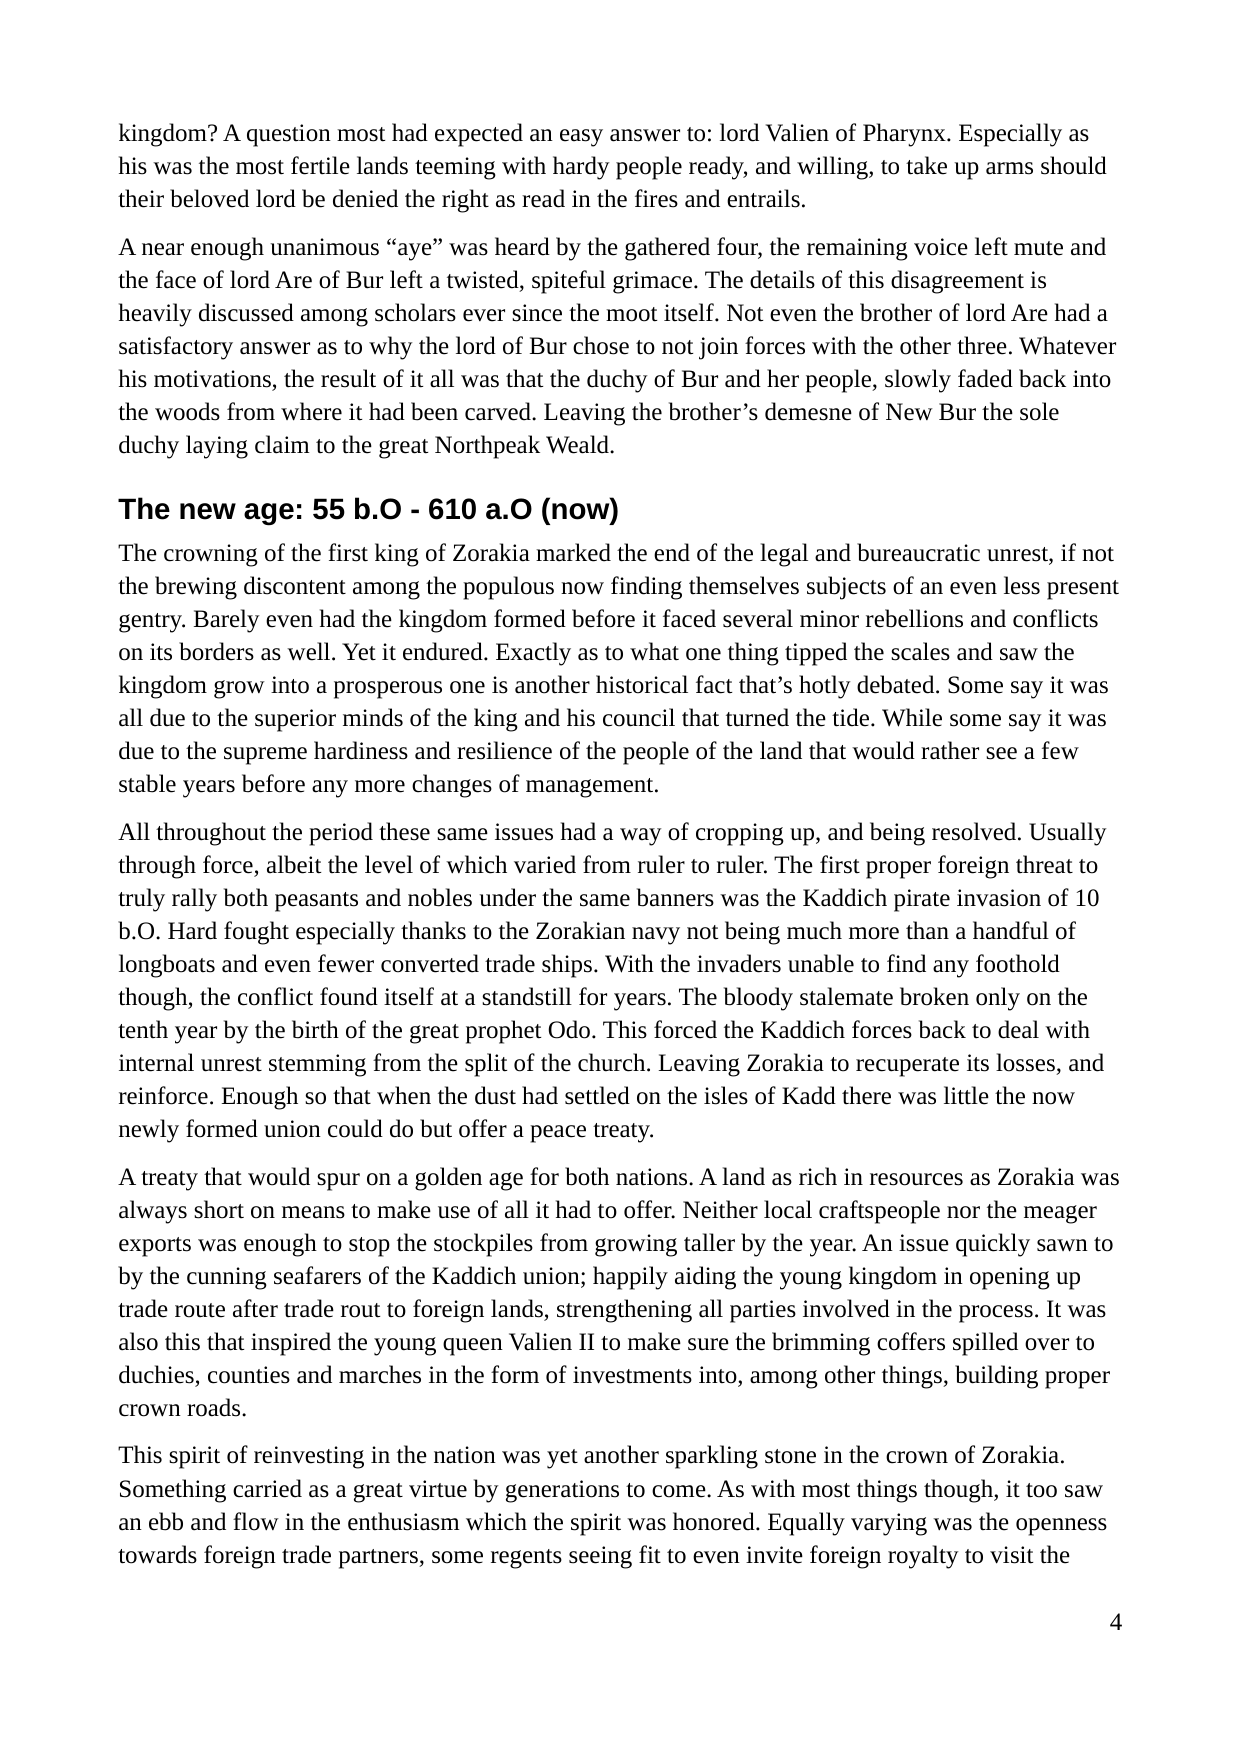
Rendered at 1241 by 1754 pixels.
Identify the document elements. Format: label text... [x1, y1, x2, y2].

text This spirit of reinvesting in the nation was yet another sparkling stone in the crown of Zorakia. Something carried as a great virtue by generations to come. As with most things though, it too saw an ebb and flow in the enthusiasm which the spirit was honored. Equally varying was the openness towards foreign trade partners, some regents seeing fit to even invite foreign royalty to visit the [118, 1441, 1122, 1568]
text A near enough unanimous “aye” was heard by the gathered four, the remaining voice left mute and the face of lord Are of Bur left a twisted, spiteful grimace. The details of this disagreement is heavily discussed among scholars ever since the moot itself. Not even the brother of lord Are had a satisfactory answer as to why the lord of Bur chose to not join forces with the other three. Whatever his motivations, the result of it all was that the duchy of Bur and her people, slowly faded back into the woods from where it had been carved. Leaving the brother’s demesne of New Bur the sole duchy laying claim to the great Northpeak Weald. [118, 232, 1122, 459]
text kingdom? A question most had expected an easy answer to: lord Valien of Pharynx. Especially as his was the most fertile lands teeming with hardy people ready, and willing, to take up arms should their beloved lord be denied the right as read in the fires and entrails. [118, 118, 1122, 213]
text A treaty that would spur on a golden age for both nations. A land as rich in resources as Zorakia was always short on means to make use of all it had to offer. Neither local craftspeople nor the meager exports was enough to stop the stockpiles from growing taller by the year. An issue quickly sawn to by the cunning seafarers of the Kaddich union; happily aiding the young kingdom in opening up trade route after trade rout to foreign lands, strengthening all parties involved in the process. It was also this that inspired the young queen Valien II to make sure the brimming coffers spilled over to duchies, counties and marches in the form of investments into, among other things, building proper crown roads. [118, 1162, 1122, 1422]
text All throughout the period these same issues had a way of cropping up, and being resolved. Usually through force, albeit the level of which varied from ruler to ruler. The first proper foreign threat to truly rally both peasants and nobles under the same banners was the Kaddich pirate invasion of 10 b.O. Hard fought especially thanks to the Zorakian navy not being much more than a handful of longboats and even fewer converted trade ships. With the invaders unable to find any foothold though, the conflict found itself at a standstill for years. The bloody stalemate broken only on the tenth year by the birth of the great prophet Odo. This forced the Kaddich forces back to deal with internal unrest stemming from the split of the church. Leaving Zorakia to recuperate its losses, and reinforce. Enough so that when the dust had settled on the isles of Kadd there was little the now newly formed union could do but offer a peace treaty. [118, 817, 1122, 1143]
text The crowning of the first king of Zorakia marked the end of the legal and bureaucratic unrest, if not the brewing discontent among the populous now finding themselves subjects of an even less present gentry. Barely even had the kingdom formed before it faced several minor rebellions and conflicts on its borders as well. Yet it endured. Exactly as to what one thing tipped the scales and saw the kingdom grow into a prosperous one is another historical fact that’s hotly debated. Some say it was all due to the superior minds of the king and his council that turned the tide. While some say it was due to the supreme hardiness and resilience of the people of the land that would rather see a few stable years before any more changes of management. [118, 538, 1122, 798]
subtitle The new age: 55 b.O - 610 a.O (now) [118, 492, 1122, 526]
